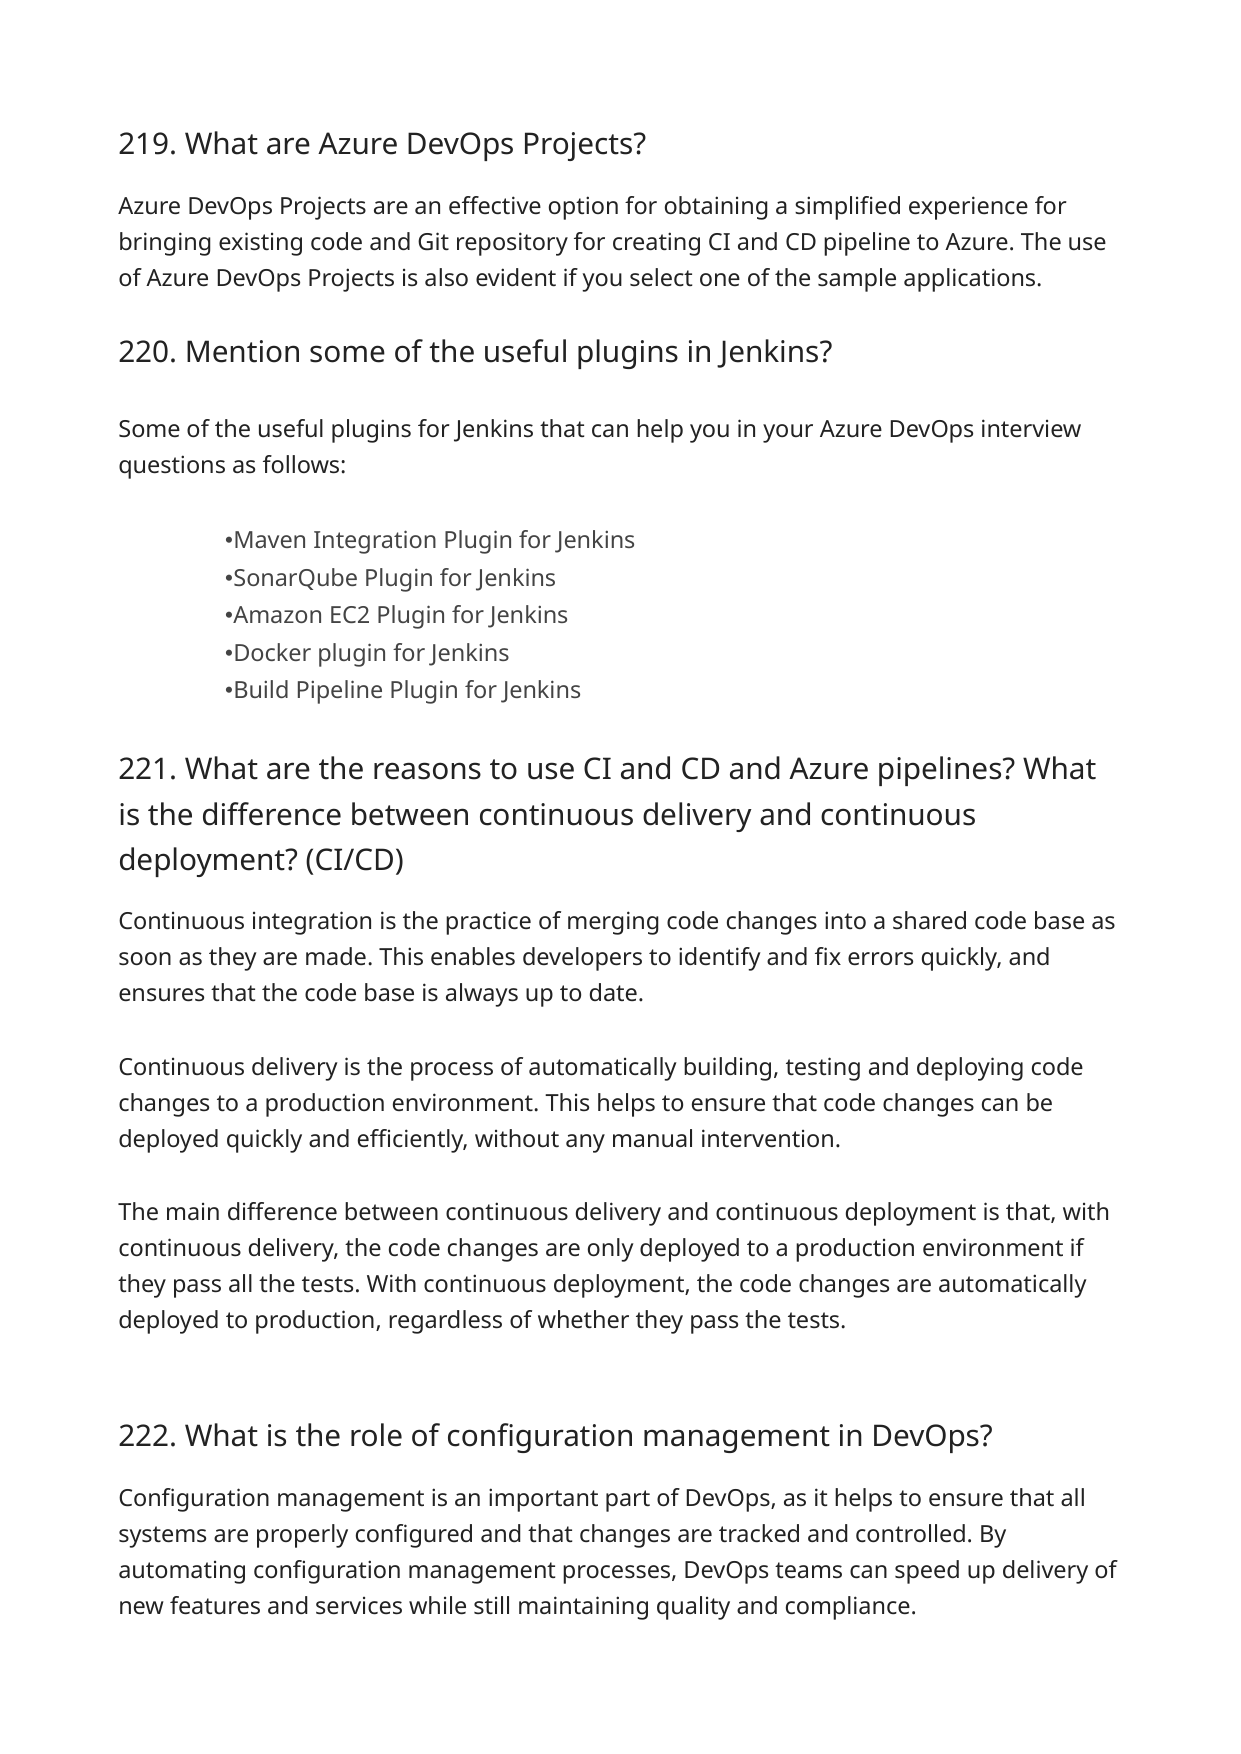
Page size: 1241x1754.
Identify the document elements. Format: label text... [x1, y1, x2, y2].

text The main difference between continuous delivery and continuous deployment is that, with continuous delivery, the code changes are only deployed to a production environment if they pass all the tests. With continuous deployment, the code changes are automatically deployed to production, regardless of whether they pass the tests. [118, 1191, 1122, 1335]
list Maven Integration Plugin for Jenkins [151, 518, 1122, 555]
subtitle 219. What are Azure DevOps Projects? [118, 118, 1122, 163]
list Build Pipeline Plugin for Jenkins [151, 668, 1122, 705]
list Docker plugin for Jenkins [151, 630, 1122, 668]
text Configuration management is an important part of DevOps, as it helps to ensure that all systems are properly configured and that changes are tracked and controlled. By automating configuration management processes, DevOps teams can speed up delivery of new features and services while still maintaining quality and compliance. [118, 1477, 1122, 1621]
text Continuous integration is the practice of merging code changes into a shared code base as soon as they are made. This enables developers to identify and fix errors quickly, and ensures that the code base is always up to date. [118, 901, 1122, 1008]
subtitle 221. What are the reasons to use CI and CD and Azure pipelines? What is the difference between continuous delivery and continuous deployment? (CI/CD) [118, 743, 1122, 879]
list Amazon EC2 Plugin for Jenkins [151, 593, 1122, 630]
subtitle 222. What is the role of configuration management in DevOps? [118, 1410, 1122, 1455]
text Continuous delivery is the process of automatically building, testing and deploying code changes to a production environment. This helps to ensure that code changes can be deployed quickly and efficiently, without any manual intervention. [118, 1046, 1122, 1154]
text Some of the useful plugins for Jenkins that can help you in your Azure DevOps interview questions as follows: [118, 408, 1122, 480]
list SonarQube Plugin for Jenkins [151, 555, 1122, 593]
subtitle 220. Mention some of the useful plugins in Jenkins? [118, 331, 1122, 371]
text Azure DevOps Projects are an effective option for obtaining a simplified experience for bringing existing code and Git repository for creating CI and CD pipeline to Azure. The use of Azure DevOps Projects is also evident if you select one of the sample applications. [118, 185, 1122, 293]
